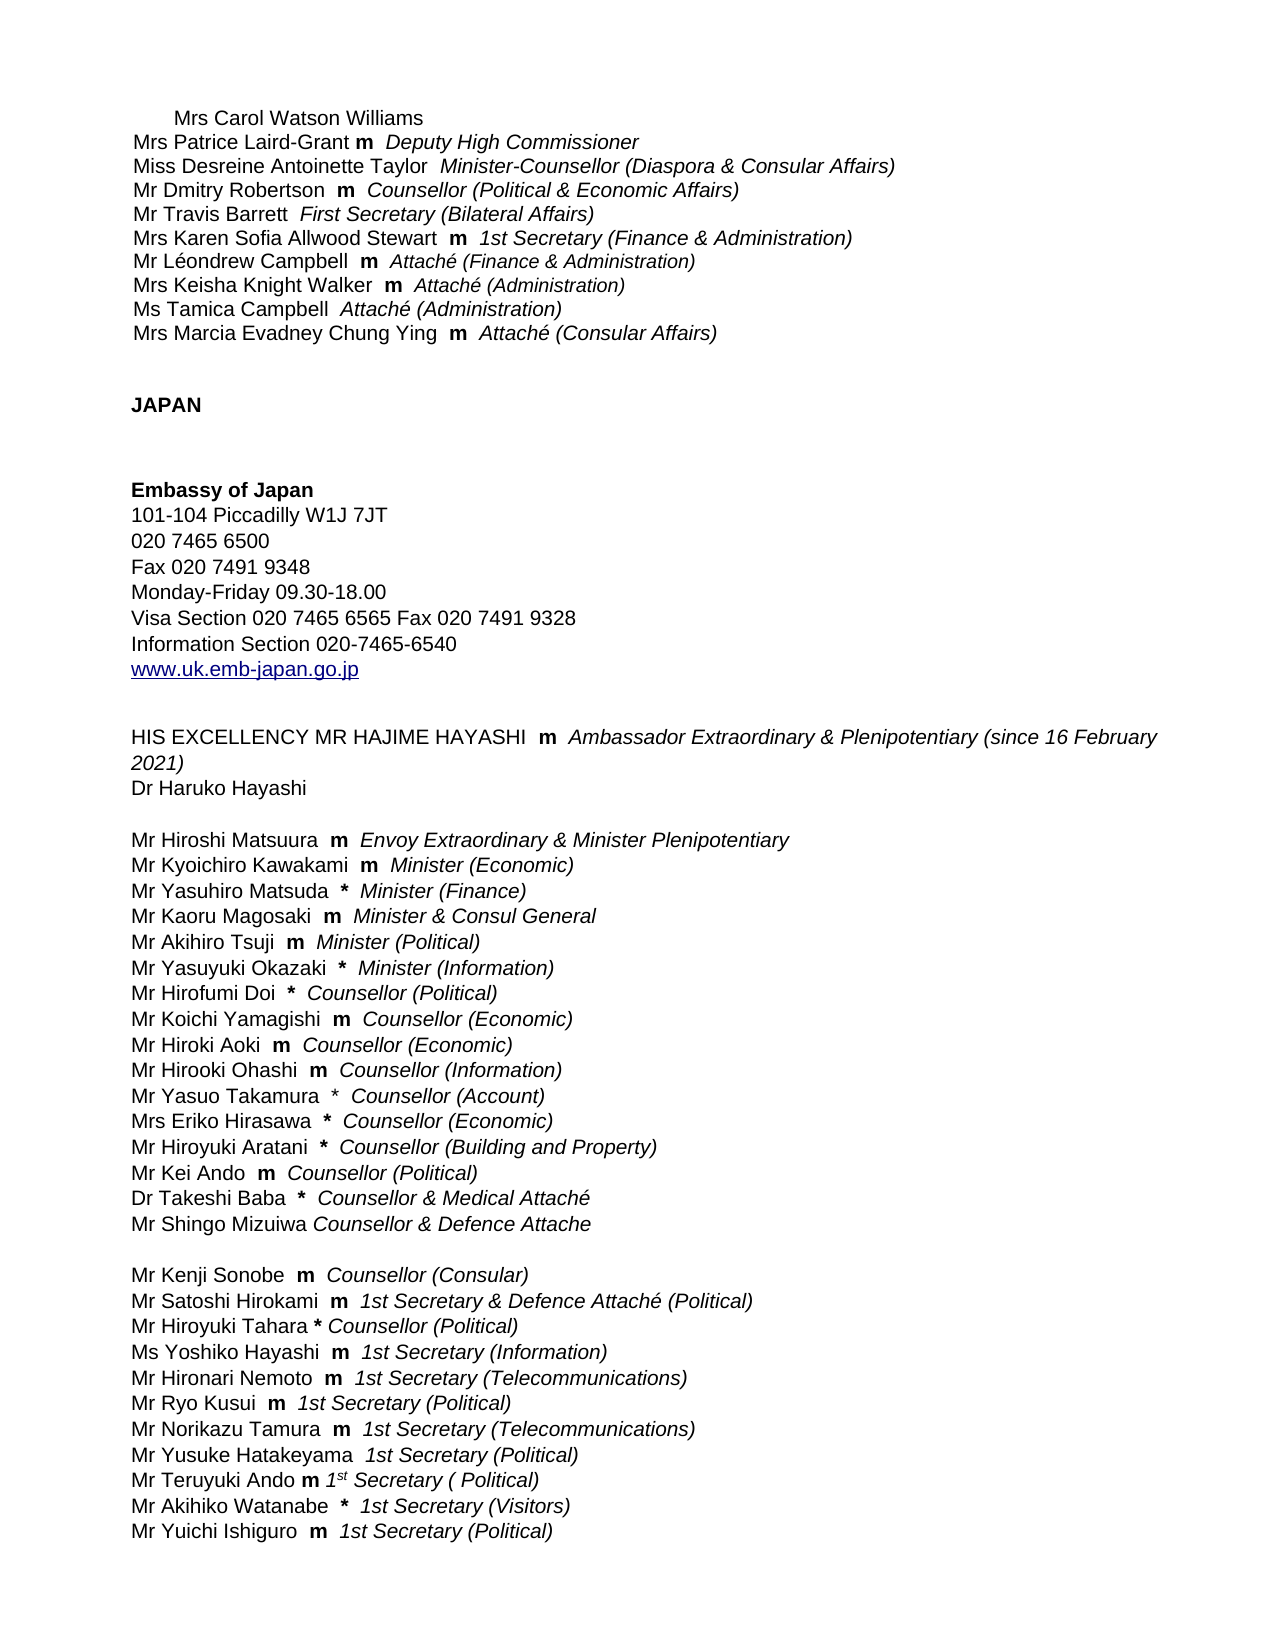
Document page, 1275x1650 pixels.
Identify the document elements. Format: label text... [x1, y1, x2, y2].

text Mrs Eriko Hirasawa * Counsellor (Economic) [131, 1109, 1183, 1133]
text Monday-Friday 09.30-18.00 [131, 580, 1183, 604]
text Dr Haruko Hayashi [131, 776, 1183, 800]
text Mr Léondrew Campbell m Attaché (Finance & Administration) [133, 249, 1181, 273]
text HIS EXCELLENCY MR HAJIME HAYASHI m Ambassador Extraordinary & Plenipotentiary (since 16 February 2021) [131, 725, 1183, 774]
text Fax 020 7491 9348 [131, 554, 1183, 578]
text Mr Kaoru Magosaki m Minister & Consul General [131, 904, 1183, 928]
text Mr Dmitry Robertson m Counsellor (Political & Economic Affairs) [133, 177, 1181, 201]
text Mr Hirooki Ohashi m Counsellor (Information) [131, 1058, 1183, 1082]
text Ms Tamica Campbell Attaché (Administration) [133, 297, 1181, 321]
text JAPAN [131, 393, 1183, 417]
text Mrs Keisha Knight Walker m Attaché (Administration) [133, 273, 1181, 297]
text Mr Travis Barrett First Secretary (Bilateral Affairs) [133, 201, 1181, 225]
text Embassy of Japan [131, 478, 1183, 502]
text Mr Yasuhiro Matsuda * Minister (Finance) [131, 879, 1183, 903]
text Mr Yusuke Hatakeyama 1st Secretary (Political) [131, 1442, 1183, 1466]
text www.uk.emb-japan.go.jp [131, 657, 1183, 681]
text Miss Desreine Antoinette Taylor Minister-Counsellor (Diaspora & Consular Affairs) [133, 153, 1181, 177]
text Visa Section 020 7465 6565 Fax 020 7491 9328 [131, 606, 1183, 630]
text Dr Takeshi Baba * Counsellor & Medical Attaché [131, 1186, 1183, 1210]
text Mr Kenji Sonobe m Counsellor (Consular) [131, 1263, 1183, 1287]
text Mr Akihiko Watanabe * 1st Secretary (Visitors) [131, 1494, 1183, 1518]
text Mr Akihiro Tsuji m Minister (Political) [131, 930, 1183, 954]
text Mr Kei Ando m Counsellor (Political) [131, 1161, 1183, 1184]
text Mr Norikazu Tamura m 1st Secretary (Telecommunications) [131, 1417, 1183, 1441]
text Mr Yuichi Ishiguro m 1st Secretary (Political) [131, 1519, 1183, 1543]
text Mr Koichi Yamagishi m Counsellor (Economic) [131, 1007, 1183, 1031]
text Mr Hiroshi Matsuura m Envoy Extraordinary & Minister Plenipotentiary [131, 827, 1183, 851]
text Mr Yasuyuki Okazaki * Minister (Information) [131, 956, 1183, 979]
text Mrs Carol Watson Williams [133, 106, 1181, 129]
text Mr Hironari Nemoto m 1st Secretary (Telecommunications) [131, 1366, 1183, 1389]
text Information Section 020-7465-6540 [131, 631, 1183, 655]
text Mr Kyoichiro Kawakami m Minister (Economic) [131, 853, 1183, 877]
text Mr Teruyuki Ando m 1st Secretary ( Political) [131, 1468, 1183, 1492]
text Mr Hiroyuki Aratani * Counsellor (Building and Property) [131, 1135, 1183, 1159]
text Mr Hirofumi Doi * Counsellor (Political) [131, 981, 1183, 1005]
text Mr Hiroki Aoki m Counsellor (Economic) [131, 1032, 1183, 1056]
text 020 7465 6500 [131, 529, 1183, 553]
text Mr Satoshi Hirokami m 1st Secretary & Defence Attaché (Political) [131, 1289, 1183, 1313]
text Mr Yasuo Takamura * Counsellor (Account) [131, 1084, 1183, 1108]
text Mrs Karen Sofia Allwood Stewart m 1st Secretary (Finance & Administration) [133, 225, 1181, 249]
text Ms Yoshiko Hayashi m 1st Secretary (Information) [131, 1340, 1183, 1364]
text 101-104 Piccadilly W1J 7JT [131, 503, 1183, 527]
text Mr Ryo Kusui m 1st Secretary (Political) [131, 1391, 1183, 1415]
text Mrs Patrice Laird-Grant m Deputy High Commissioner [133, 129, 1181, 153]
text Mr Hiroyuki Tahara * Counsellor (Political) [131, 1314, 1183, 1338]
text Mrs Marcia Evadney Chung Ying m Attaché (Consular Affairs) [133, 321, 1181, 345]
text Mr Shingo Mizuiwa Counsellor & Defence Attache [131, 1212, 1183, 1236]
